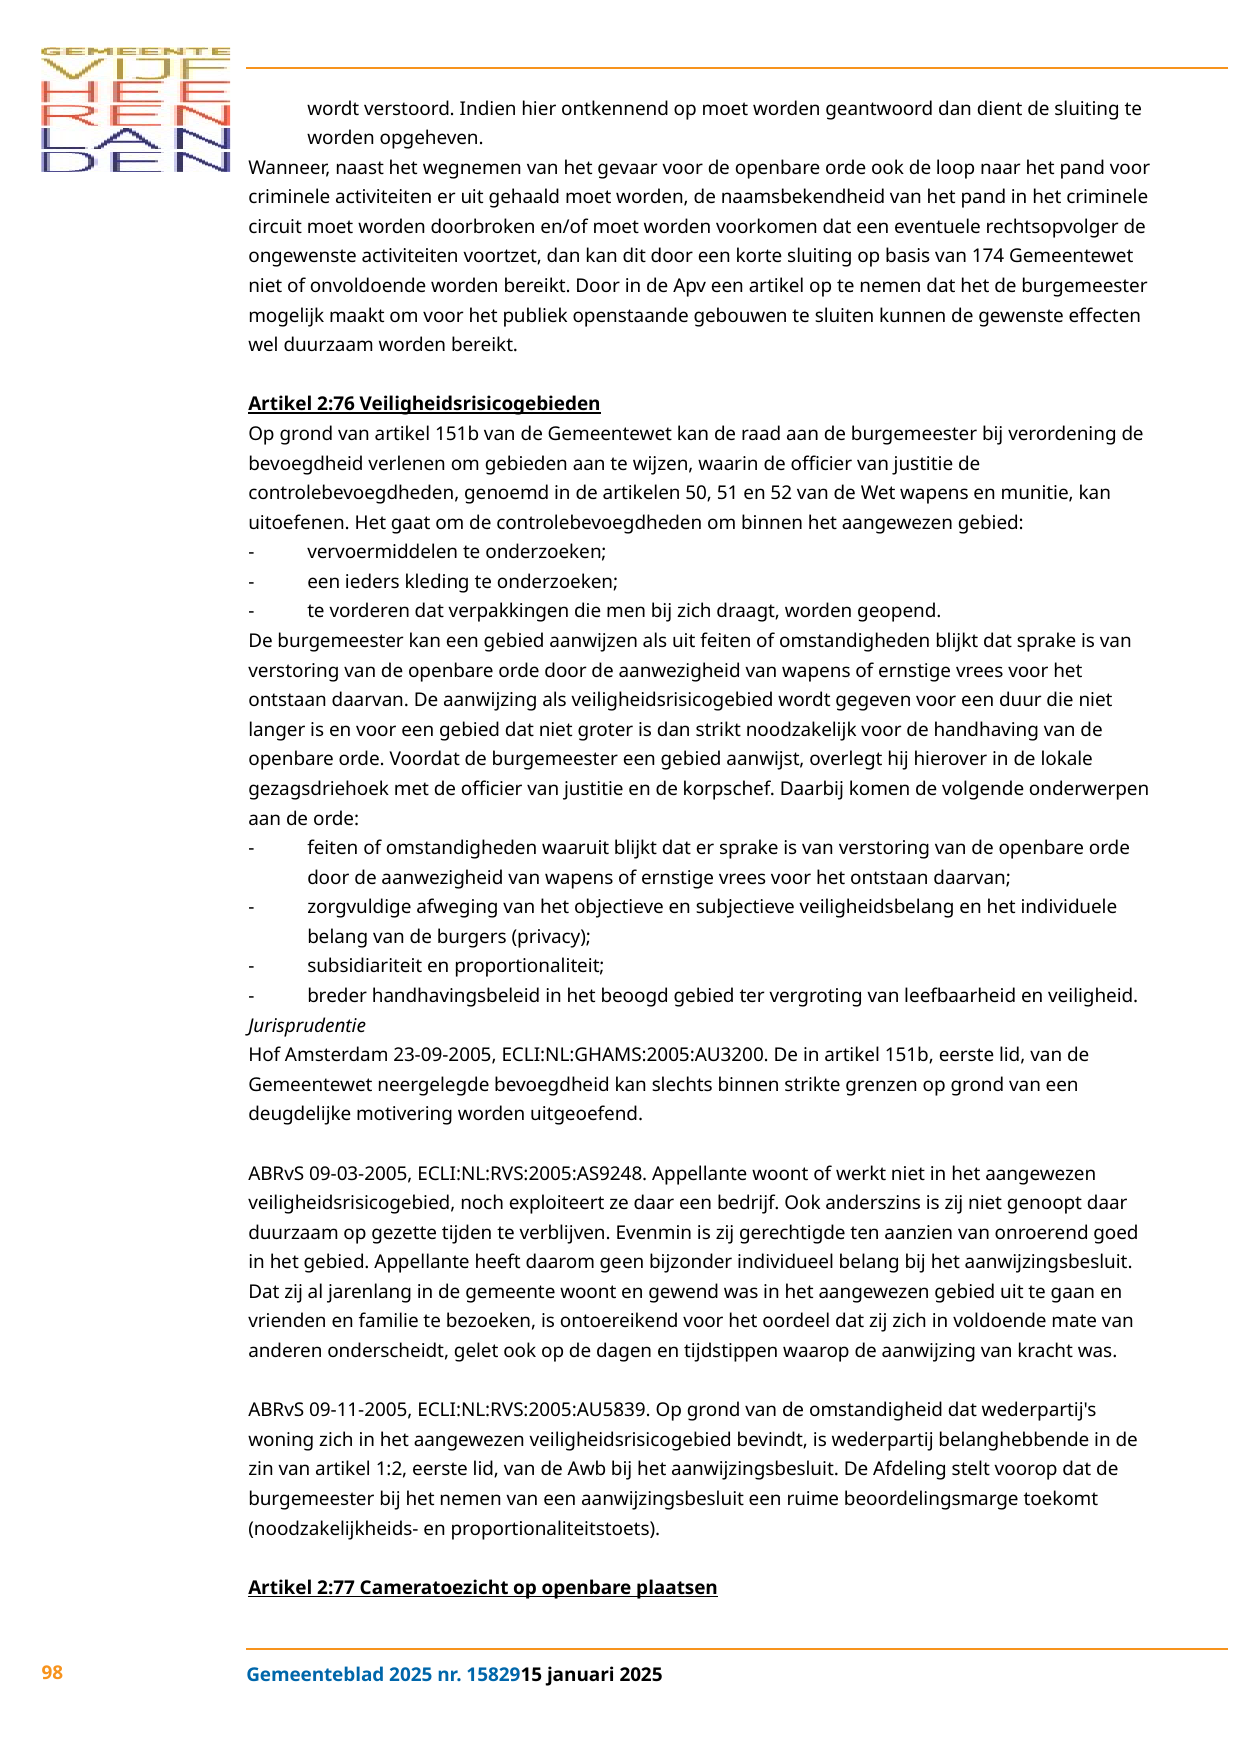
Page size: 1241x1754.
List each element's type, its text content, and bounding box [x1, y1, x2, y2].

text Artikel 2:76 Veiligheidsrisicogebieden [248, 391, 1152, 416]
text ABRvS 09-03-2005, ECLI:NL:RVS:2005:AS9248. Appellante woont of werkt niet in het aangewezen veiligheidsrisicogebied, noch exploiteert ze daar een bedrijf. Ook anderszins is zij niet genoopt daar duurzaam op gezette tijden te verblijven. Evenmin is zij gerechtigde ten aanzien van onroerend goed in het gebied. Appellante heeft daarom geen bijzonder individueel belang bij het aanwijzingsbesluit. Dat zij al jarenlang in de gemeente woont en gewend was in het aangewezen gebied uit te gaan en vrienden en familie te bezoeken, is ontoereikend voor het oordeel dat zij zich in voldoende mate van anderen onderscheidt, gelet ook op de dagen en tijdstippen waarop de aanwijzing van kracht was. [248, 1160, 1152, 1363]
list te vorderen dat verpakkingen die men bij zich draagt, worden geopend. [248, 598, 1152, 623]
list zorgvuldige afweging van het objectieve en subjectieve veiligheidsbelang en het individuele belang van de burgers (privacy); [248, 893, 1152, 949]
list subsidiariteit en proportionaliteit; [248, 953, 1152, 978]
list een ieders kleding te onderzoeken; [248, 568, 1152, 594]
text ABRvS 09-11-2005, ECLI:NL:RVS:2005:AU5839. Op grond van de omstandigheid dat wederpartij's woning zich in het aangewezen veiligheidsrisicogebied bevindt, is wederpartij belanghebbende in de zin van artikel 1:2, eerste lid, van de Awb bij het aanwijzingsbesluit. De Afdeling stelt voorop dat de burgemeester bij het nemen van een aanwijzingsbesluit een ruime beoordelingsmarge toekomt (noodzakelijkheids- en proportionaliteitstoets). [248, 1396, 1152, 1541]
list wordt verstoord. Indien hier ontkennend op moet worden geantwoord dan dient de sluiting te worden opgeheven. [248, 95, 1152, 150]
list breder handhavingsbeleid in het beoogd gebied ter vergroting van leefbaarheid en veiligheid. [248, 982, 1152, 1008]
text Op grond van artikel 151b van de Gemeentewet kan de raad aan de burgemeester bij verordening de bevoegdheid verlenen om gebieden aan te wijzen, waarin de officier van justitie de controlebevoegdheden, genoemd in de artikelen 50, 51 en 52 van de Wet wapens en munitie, kan uitoefenen. Het gaat om de controlebevoegdheden om binnen het aangewezen gebied: [248, 420, 1152, 535]
text Hof Amsterdam 23-09-2005, ECLI:NL:GHAMS:2005:AU3200. De in artikel 151b, eerste lid, van de Gemeentewet neergelegde bevoegdheid kan slechts binnen strikte grenzen op grond van een deugdelijke motivering worden uitgeoefend. [248, 1041, 1152, 1126]
text De burgemeester kan een gebied aanwijzen als uit feiten of omstandigheden blijkt dat sprake is van verstoring van de openbare orde door de aanwezigheid van wapens of ernstige vrees voor het ontstaan daarvan. De aanwijzing als veiligheidsrisicogebied wordt gegeven voor een duur die niet langer is en voor een gebied dat niet groter is dan strikt noodzakelijk voor de handhaving van de openbare orde. Voordat de burgemeester een gebied aanwijst, overlegt hij hierover in de lokale gezagsdriehoek met de officier van justitie en de korpschef. Daarbij komen de volgende onderwerpen aan de orde: [248, 627, 1152, 831]
picture [41, 47, 231, 172]
text Wanneer, naast het wegnemen van het gevaar voor de openbare orde ook de loop naar het pand voor criminele activiteiten er uit gehaald moet worden, de naamsbekendheid van het pand in het criminele circuit moet worden doorbroken en/of moet worden voorkomen dat een eventuele rechtsopvolger de ongewenste activiteiten voortzet, dan kan dit door een korte sluiting op basis van 174 Gemeentewet niet of onvoldoende worden bereikt. Door in de Apv een artikel op te nemen dat het de burgemeester mogelijk maakt om voor het publiek openstaande gebouwen te sluiten kunnen de gewenste effecten wel duurzaam worden bereikt. [248, 154, 1152, 357]
text Artikel 2:77 Cameratoezicht op openbare plaatsen [248, 1574, 1152, 1600]
list vervoermiddelen te onderzoeken; [248, 538, 1152, 564]
list feiten of omstandigheden waaruit blijkt dat er sprake is van verstoring van de openbare orde door de aanwezigheid van wapens of ernstige vrees voor het ontstaan daarvan; [248, 834, 1152, 890]
text Jurisprudentie [248, 1012, 1152, 1038]
